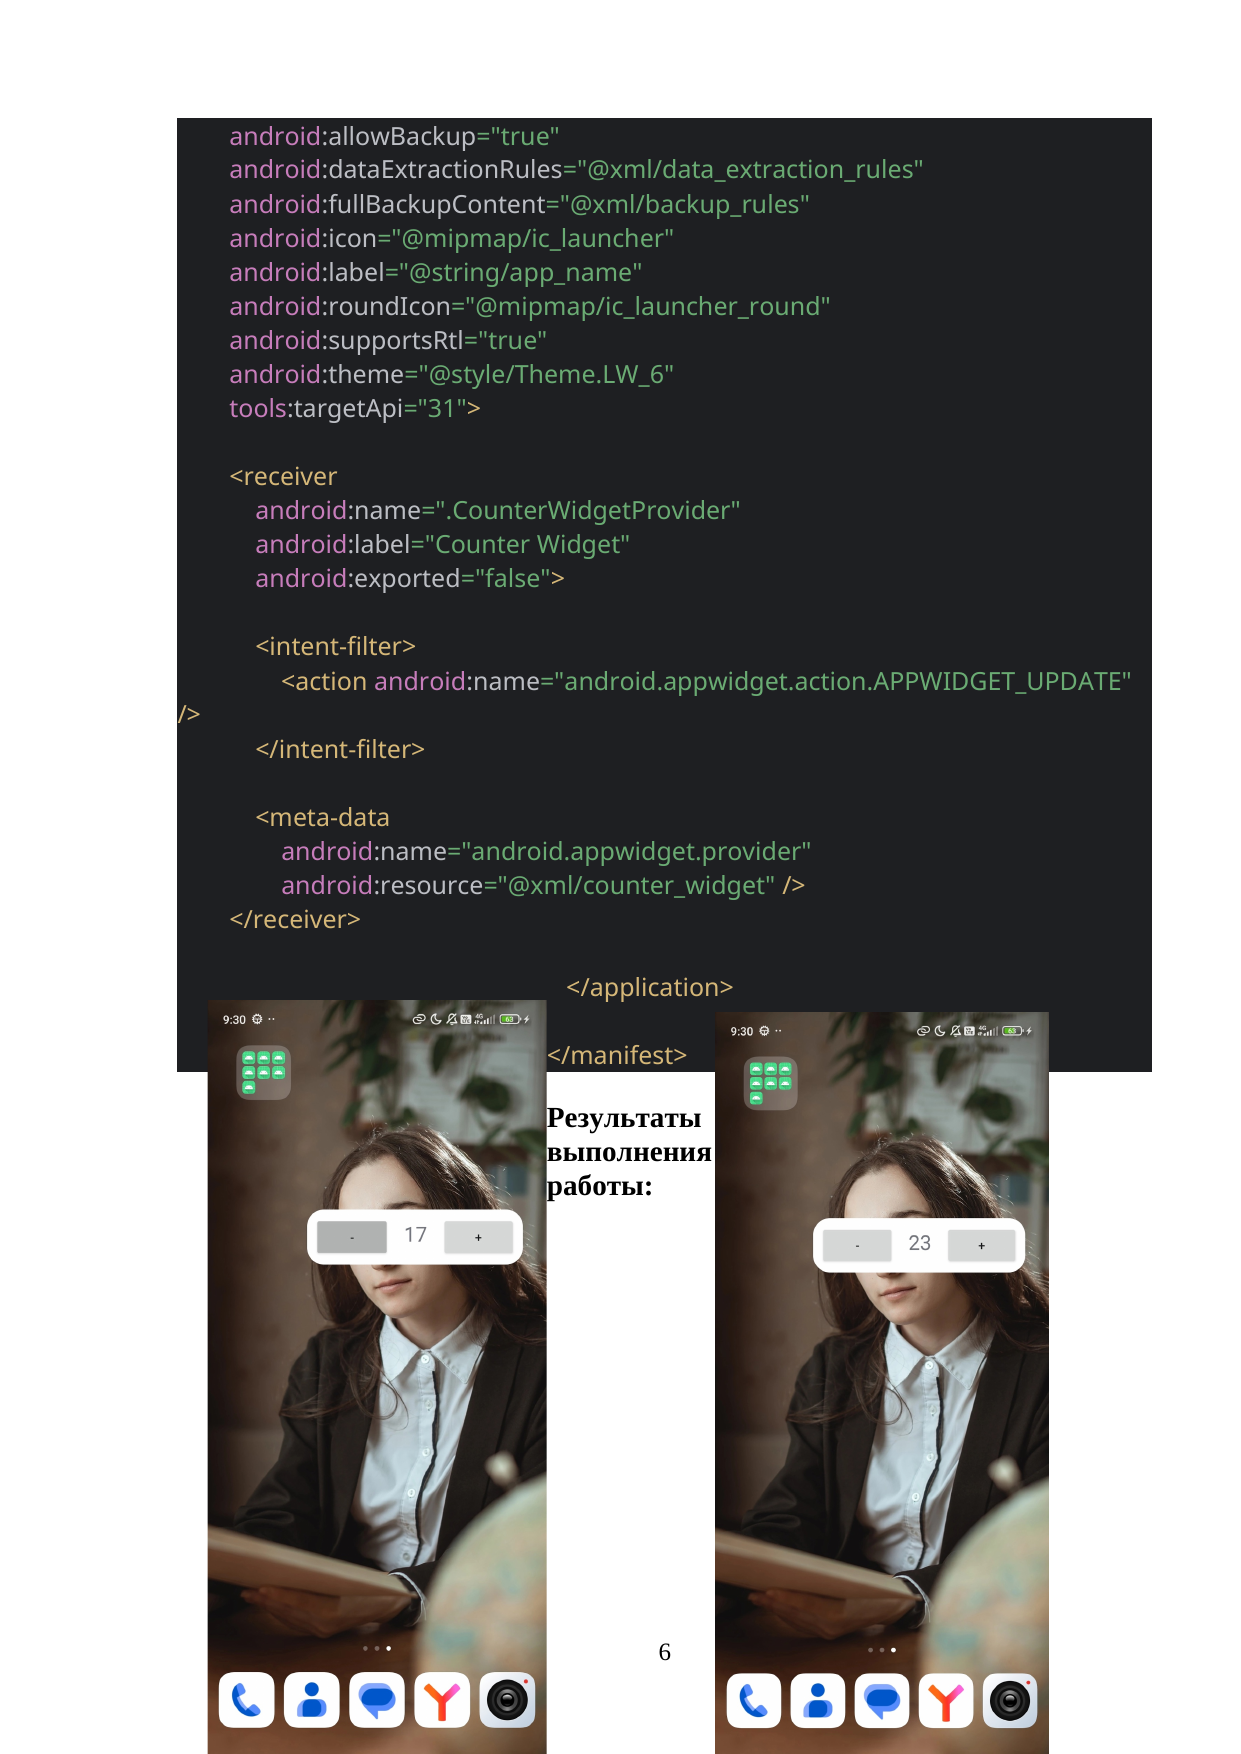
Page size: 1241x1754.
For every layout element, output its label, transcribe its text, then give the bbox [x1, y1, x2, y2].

text [547, 1259, 715, 1293]
text Результаты выполнения работы: [547, 1101, 715, 1201]
text [1049, 1259, 1152, 1293]
text [1049, 1101, 1152, 1201]
text android:allowBackup="true" android:dataExtractionRules="@xml/data_extraction_rules" android:fullBackupContent="@xml/backup_rules" android:icon="@mipmap/ic_launcher" android:label="@string/app_name" android:roundIcon="@mipmap/ic_launcher_round" android:supportsRtl="true" android:theme="@style/Theme.LW_6" tools:targetApi="31"> <receiver android:name=".CounterWidgetProvider" android:label="Counter Widget" android:exported="false"> <intent-filter> <action android:name="android.appwidget.action.APPWIDGET_UPDATE" /> </intent-filter> <meta-data android:name="android.appwidget.provider" android:resource="@xml/counter_widget" /> </receiver> </application> </manifest> [177, 118, 1152, 1072]
picture [715, 1012, 1049, 1754]
text [177, 1101, 207, 1201]
picture [207, 1000, 547, 1754]
